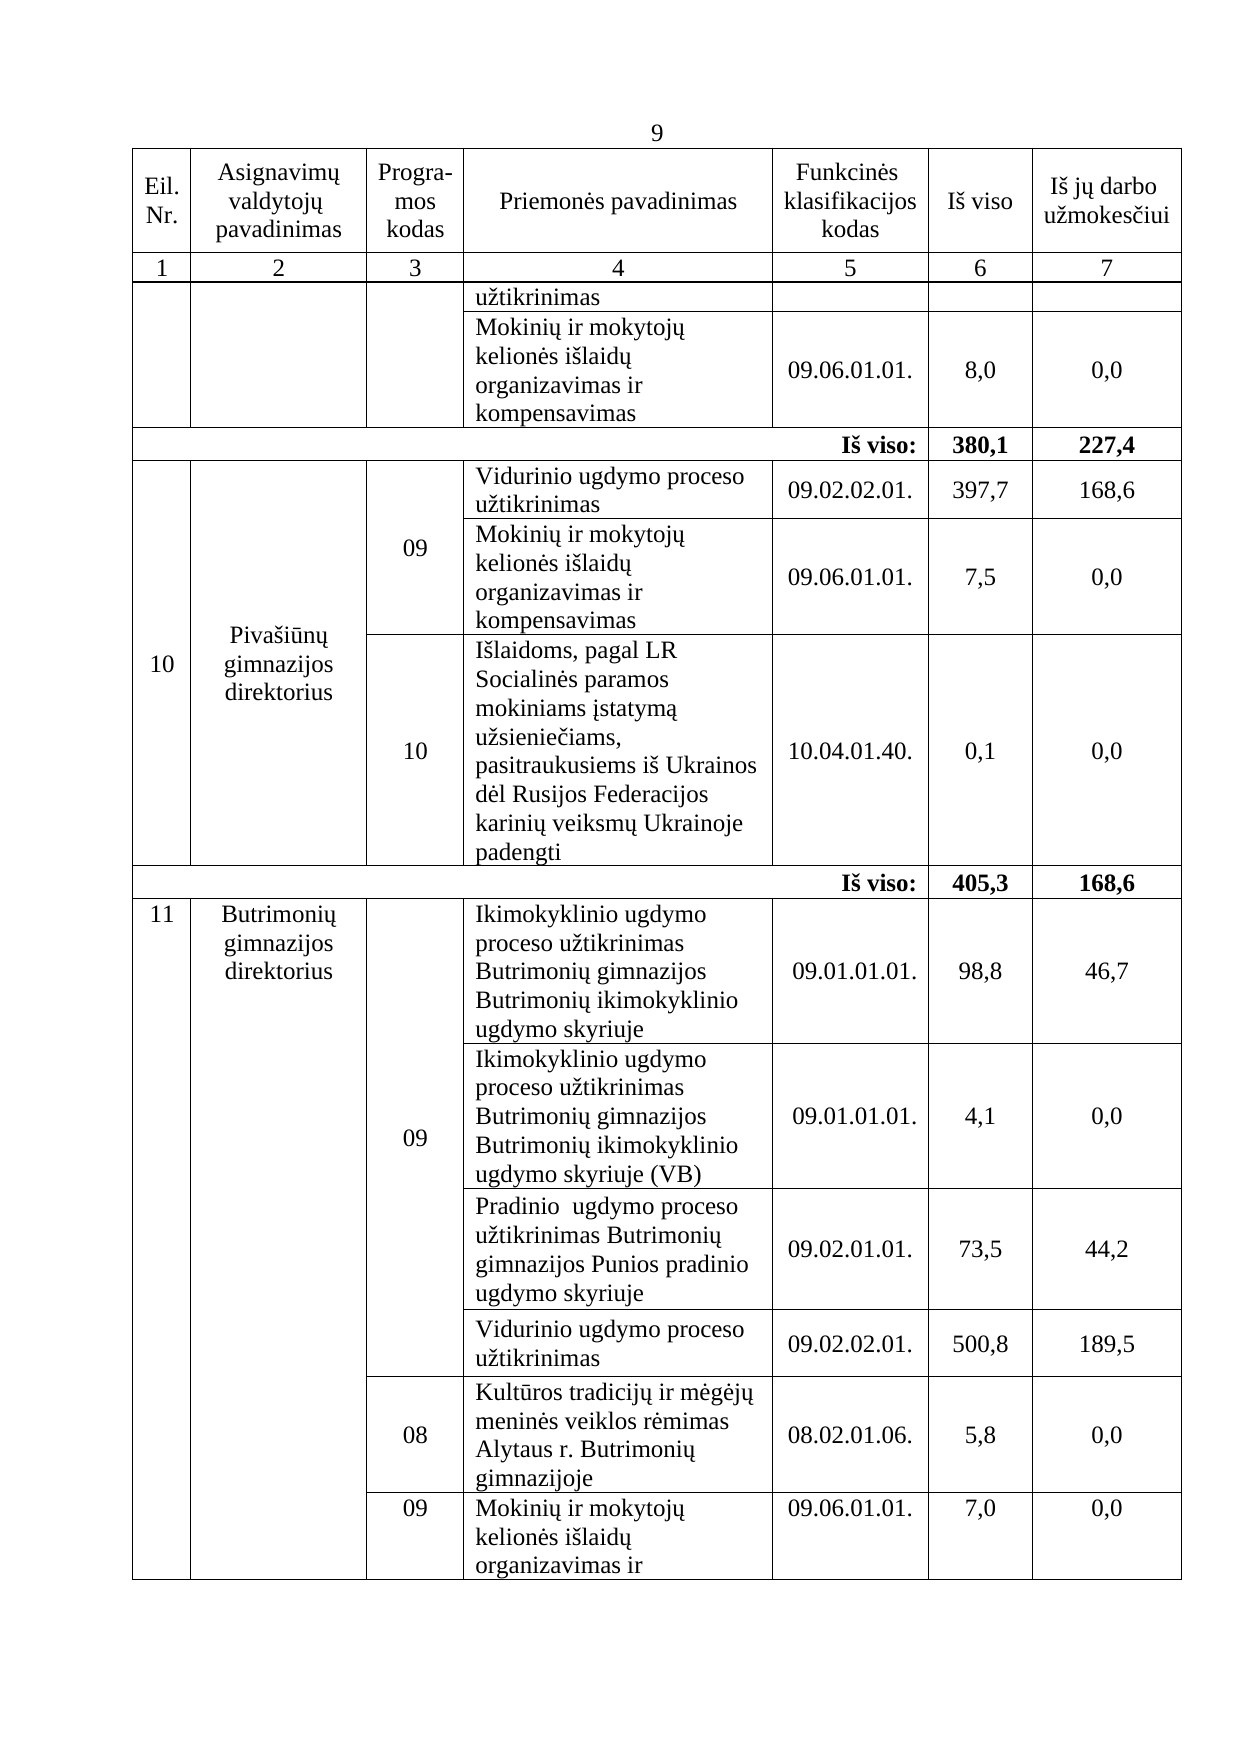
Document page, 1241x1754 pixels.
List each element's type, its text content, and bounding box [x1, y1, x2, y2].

table_cell 73,5 [929, 1189, 1032, 1309]
table_cell 6 [929, 253, 1032, 281]
table_header Asignavimų valdytojų pavadinimas [191, 149, 366, 252]
table_cell Vidurinio ugdymo proceso užtikrinimas [464, 461, 772, 518]
table_cell 44,2 [1033, 1189, 1181, 1309]
table_cell 09.01.01.01. [773, 899, 928, 1043]
table_cell Išlaidoms, pagal LR Socialinės paramos mokiniams įstatymą užsieniečiams, pasitraukusiems iš Ukrainos dėl Rusijos Federacijos karinių veiksmų Ukrainoje padengti [464, 635, 772, 865]
table_header Progra-mos kodas [367, 149, 463, 252]
table_cell 09.06.01.01. [773, 312, 928, 427]
table_cell [1033, 283, 1181, 311]
table_cell 0,1 [929, 635, 1032, 865]
table_cell 7,0 [929, 1493, 1032, 1579]
table_cell 98,8 [929, 899, 1032, 1043]
table_cell 09.06.01.01. [773, 519, 928, 634]
table_cell 09 [367, 1493, 463, 1579]
table_cell 4 [464, 253, 772, 281]
table_cell 11 [133, 899, 190, 1579]
table_cell 4,1 [929, 1044, 1032, 1187]
table_cell 0,0 [1033, 312, 1181, 427]
table_cell 7 [1033, 253, 1181, 281]
table_cell 09.02.01.01. [773, 1189, 928, 1309]
table_cell 5 [773, 253, 928, 281]
table_header Iš jų darbo užmokesčiui [1033, 149, 1181, 252]
table_cell 09.02.02.01. [773, 461, 928, 518]
table_cell 10 [367, 635, 463, 865]
table_cell Ikimokyklinio ugdymo proceso užtikrinimas Butrimonių gimnazijos Butrimonių ikimokyklinio ugdymo skyriuje (VB) [464, 1044, 772, 1187]
table_cell 09.01.01.01. [773, 1044, 928, 1187]
table_cell 0,0 [1033, 1044, 1181, 1187]
table_cell 10.04.01.40. [773, 635, 928, 865]
table_cell 0,0 [1033, 1377, 1181, 1492]
table_cell Vidurinio ugdymo proceso užtikrinimas [464, 1310, 772, 1376]
table_cell Butrimonių gimnazijos direktorius [191, 899, 366, 1579]
table_cell 189,5 [1033, 1310, 1181, 1376]
table_cell 3 [367, 253, 463, 281]
table_cell 405,3 [929, 866, 1032, 898]
table_cell 7,5 [929, 519, 1032, 634]
table_cell 0,0 [1033, 519, 1181, 634]
table_cell [191, 283, 366, 427]
table_cell Pivašiūnų gimnazijos direktorius [191, 461, 366, 865]
table_cell 0,0 [1033, 1493, 1181, 1579]
table_cell Mokinių ir mokytojų kelionės išlaidų organizavimas ir kompensavimas [464, 519, 772, 634]
table_cell 227,4 [1033, 428, 1181, 460]
table_cell 168,6 [1033, 866, 1181, 898]
table_cell [929, 283, 1032, 311]
table_header Funkcinės klasifikacijos kodas [773, 149, 928, 252]
table_cell [773, 283, 928, 311]
table_cell 2 [191, 253, 366, 281]
table_cell 08 [367, 1377, 463, 1492]
table_cell 8,0 [929, 312, 1032, 427]
table_cell 0,0 [1033, 635, 1181, 865]
table_cell [133, 283, 190, 427]
table_cell 5,8 [929, 1377, 1032, 1492]
table_cell 09 [367, 899, 463, 1376]
table_cell Ikimokyklinio ugdymo proceso užtikrinimas Butrimonių gimnazijos Butrimonių ikimokyklinio ugdymo skyriuje [464, 899, 772, 1043]
table_cell 380,1 [929, 428, 1032, 460]
table_cell Pradinio ugdymo proceso užtikrinimas Butrimonių gimnazijos Punios pradinio ugdymo skyriuje [464, 1189, 772, 1309]
table_cell Mokinių ir mokytojų kelionės išlaidų organizavimas ir [464, 1493, 772, 1579]
table_cell 168,6 [1033, 461, 1181, 518]
table_cell 08.02.01.06. [773, 1377, 928, 1492]
table_header Priemonės pavadinimas [464, 149, 772, 252]
table_header Iš viso [929, 149, 1032, 252]
table_cell [367, 283, 463, 427]
table_cell 500,8 [929, 1310, 1032, 1376]
table_cell užtikrinimas [464, 283, 772, 311]
table_cell 46,7 [1033, 899, 1181, 1043]
table_cell 1 [133, 253, 190, 281]
table_cell 10 [133, 461, 190, 865]
table_cell 09.02.02.01. [773, 1310, 928, 1376]
table_cell 09.06.01.01. [773, 1493, 928, 1579]
table_cell 09 [367, 461, 463, 634]
table_cell 397,7 [929, 461, 1032, 518]
table_header Eil. Nr. [133, 149, 190, 252]
table_cell Kultūros tradicijų ir mėgėjų meninės veiklos rėmimas Alytaus r. Butrimonių gimnazijoje [464, 1377, 772, 1492]
table_cell Iš viso: [133, 428, 928, 460]
table_cell Mokinių ir mokytojų kelionės išlaidų organizavimas ir kompensavimas [464, 312, 772, 427]
table_cell Iš viso: [133, 866, 928, 898]
